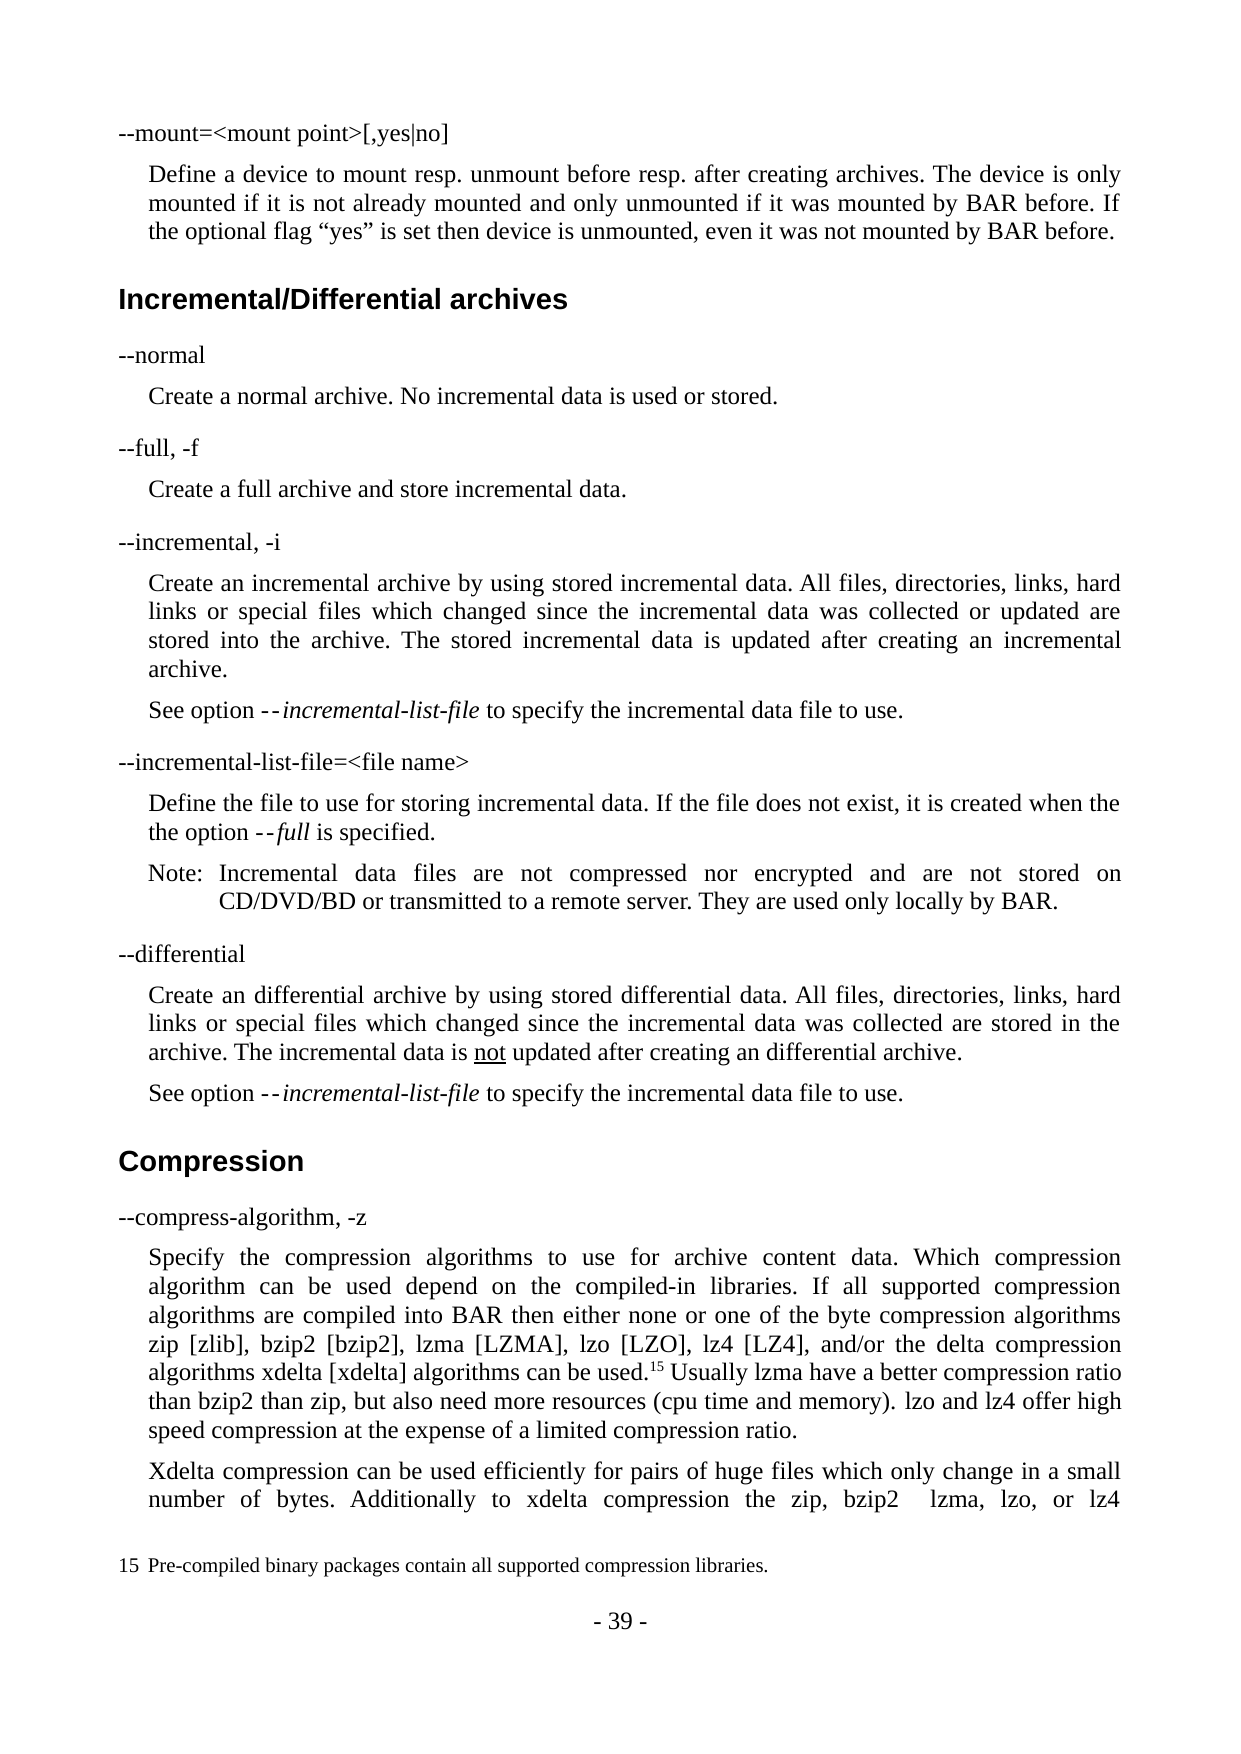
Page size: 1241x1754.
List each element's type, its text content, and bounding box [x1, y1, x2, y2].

text See option ‑‑incremental-list-file to specify the incremental data file to use. [148, 695, 1122, 723]
text Create an differential archive by using stored differential data. All files, directories, links, hard links or special files which changed since the incremental data was collected are stored in the archive. The incremental data is not updated after creating an differential archive. [148, 980, 1122, 1066]
subtitle Incremental/Differential archives [118, 282, 1122, 316]
text Pre-compiled binary packages contain all supported compression libraries. [118, 1553, 1122, 1577]
text Create a normal archive. No incremental data is used or stored. [148, 381, 1122, 409]
title --incremental-list-file=<file name> [118, 747, 1122, 776]
text Define a device to mount resp. unmount before resp. after creating archives. The device is only mounted if it is not already mounted and only unmounted if it was mounted by BAR before. If the optional flag “yes” is set then device is unmounted, even it was not mounted by BAR before. [148, 159, 1122, 245]
title --mount=<mount point>[,yes|no] [118, 118, 1122, 147]
text Define the file to use for storing incremental data. If the file does not exist, it is created when the the option ‑‑full is specified. [148, 788, 1122, 846]
text Note: Incremental data files are not compressed nor encrypted and are not stored on CD/DVD/BD or transmitted to a remote server. They are used only locally by BAR. [148, 858, 1122, 915]
text See option ‑‑incremental-list-file to specify the incremental data file to use. [148, 1078, 1122, 1107]
text Xdelta compression can be used efficiently for pairs of huge files which only change in a small number of bytes. Additionally to xdelta compression the zip, bzip2 lzma, lzo, or lz4 [148, 1456, 1122, 1513]
title --normal [118, 340, 1122, 369]
title --incremental, -i [118, 527, 1122, 556]
title --compress-algorithm, -z [118, 1202, 1122, 1231]
text Create an incremental archive by using stored incremental data. All files, directories, links, hard links or special files which changed since the incremental data was collected or updated are stored into the archive. The stored incremental data is updated after creating an incremental archive. [148, 568, 1122, 683]
text Specify the compression algorithms to use for archive content data. Which compression algorithm can be used depend on the compiled-in libraries. If all supported compression algorithms are compiled into BAR then either none or one of the byte compression algorithms zip [zlib], bzip2 [bzip2], lzma [LZMA], lzo [LZO], lz4 [LZ4], and/or the delta compression algorithms xdelta [xdelta] algorithms can be used. Usually lzma have a better compression ratio than bzip2 than zip, but also need more resources (cpu time and memory). lzo and lz4 offer high speed compression at the expense of a limited compression ratio. [148, 1242, 1122, 1444]
text Create a full archive and store incremental data. [148, 474, 1122, 503]
title --differential [118, 939, 1122, 968]
title --full, -f [118, 433, 1122, 462]
subtitle Compression [118, 1144, 1122, 1177]
